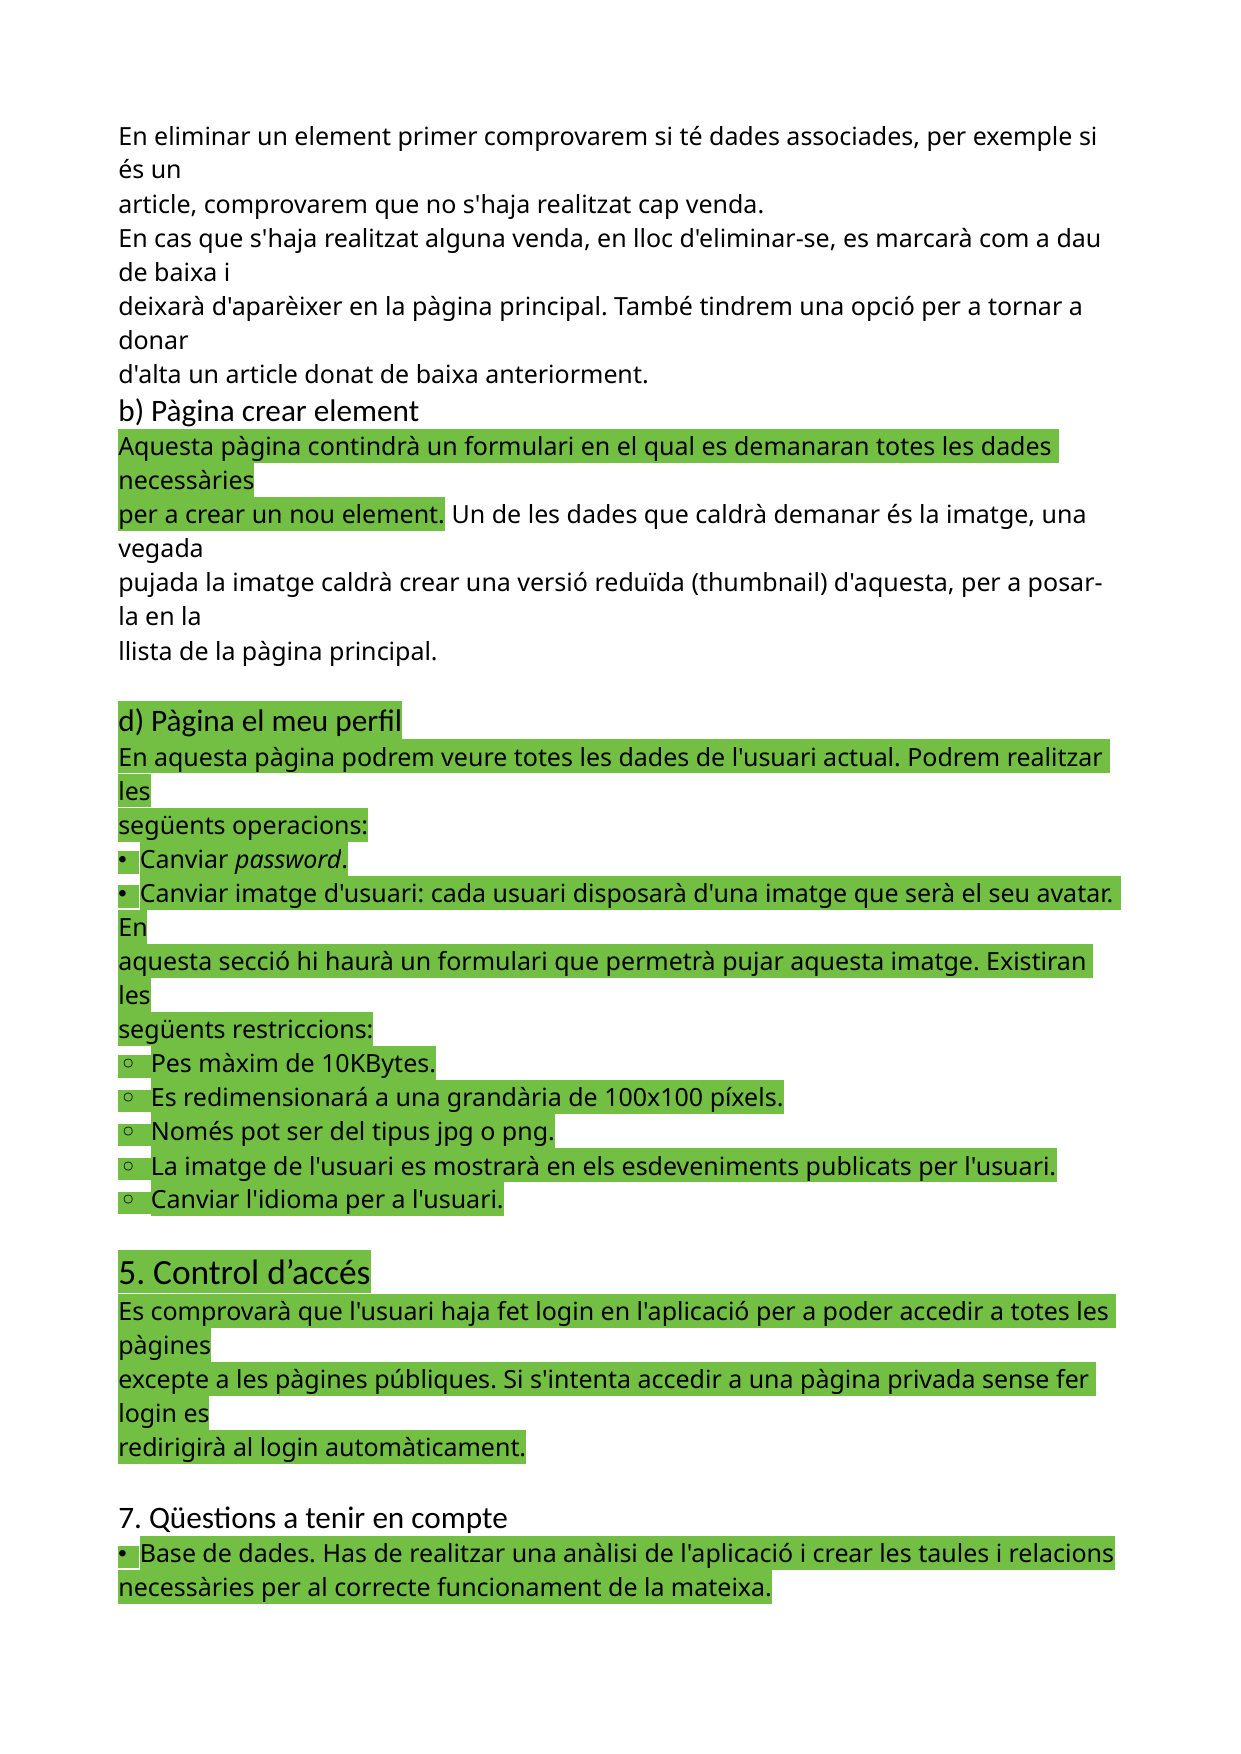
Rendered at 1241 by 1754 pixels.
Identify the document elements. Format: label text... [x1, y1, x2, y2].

text ◦ Només pot ser del tipus jpg o png. [118, 1114, 1122, 1148]
text En cas que s'haja realitzat alguna venda, en lloc d'eliminar-se, es marcarà com a dau de baixa i [118, 220, 1122, 288]
text d'alta un article donat de baixa anteriorment. [118, 357, 1122, 391]
text article, comprovarem que no s'haja realitzat cap venda. [118, 186, 1122, 220]
text necessàries per al correcte funcionament de la mateixa. [118, 1570, 1122, 1604]
text Aquesta pàgina contindrà un formulari en el qual es demanaran totes les dades necessàries [118, 429, 1122, 497]
text redirigirà al login automàticament. [118, 1430, 1122, 1464]
text ◦ Canviar l'idioma per a l'usuari. [118, 1182, 1122, 1216]
text següents restriccions: [118, 1012, 1122, 1046]
text En aquesta pàgina podrem veure totes les dades de l'usuari actual. Podrem realitzar les [118, 739, 1122, 807]
text per a crear un nou element. Un de les dades que caldrà demanar és la imatge, una vegada [118, 497, 1122, 565]
text següents operacions: [118, 807, 1122, 842]
text deixarà d'aparèixer en la pàgina principal. També tindrem una opció per a tornar a donar [118, 288, 1122, 357]
text ◦ La imatge de l'usuari es mostrarà en els esdeveniments publicats per l'usuari. [118, 1148, 1122, 1182]
text 5. Control d’accés [118, 1250, 1122, 1293]
text b) Pàgina crear element [118, 391, 1122, 429]
text En eliminar un element primer comprovarem si té dades associades, per exemple si és un [118, 118, 1122, 186]
text • Base de dades. Has de realitzar una anàlisi de l'aplicació i crear les taules i relacions [118, 1536, 1122, 1570]
text d) Pàgina el meu perfil [118, 701, 1122, 739]
text pujada la imatge caldrà crear una versió reduïda (thumbnail) d'aquesta, per a posar-la en la [118, 565, 1122, 633]
text ◦ Es redimensionará a una grandària de 100x100 píxels. [118, 1080, 1122, 1114]
text • Canviar password. [118, 842, 1122, 876]
text ◦ Pes màxim de 10KBytes. [118, 1046, 1122, 1080]
text excepte a les pàgines públiques. Si s'intenta accedir a una pàgina privada sense fer login es [118, 1362, 1122, 1430]
text aquesta secció hi haurà un formulari que permetrà pujar aquesta imatge. Existiran les [118, 944, 1122, 1012]
text llista de la pàgina principal. [118, 633, 1122, 667]
text Es comprovarà que l'usuari haja fet login en l'aplicació per a poder accedir a totes les pàgines [118, 1293, 1122, 1362]
text 7. Qüestions a tenir en compte [118, 1498, 1122, 1536]
text • Canviar imatge d'usuari: cada usuari disposarà d'una imatge que serà el seu avatar. En [118, 876, 1122, 944]
